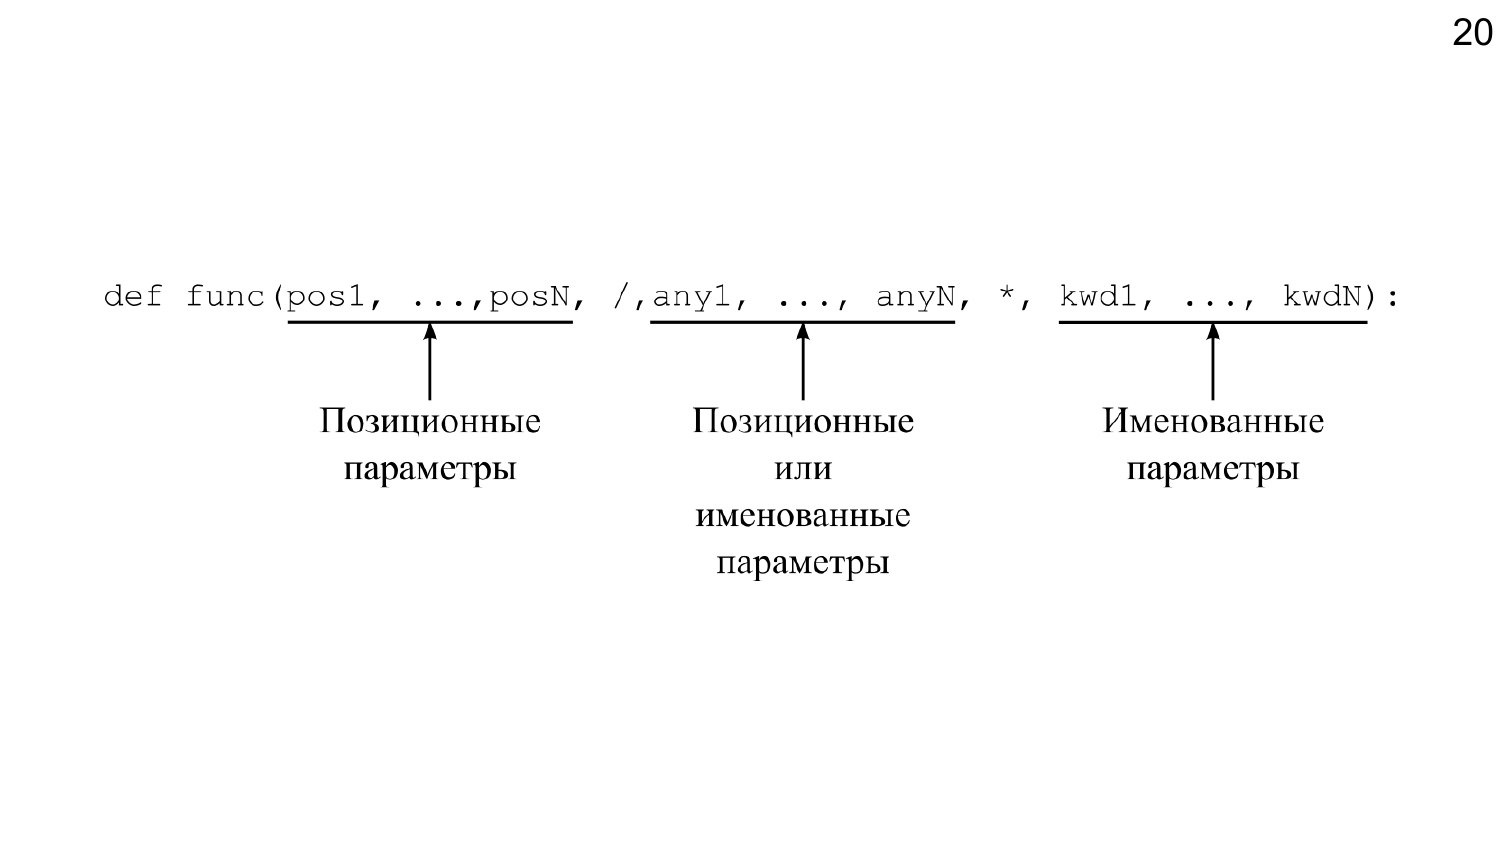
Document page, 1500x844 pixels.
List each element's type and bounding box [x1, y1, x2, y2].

picture [105, 282, 1395, 581]
